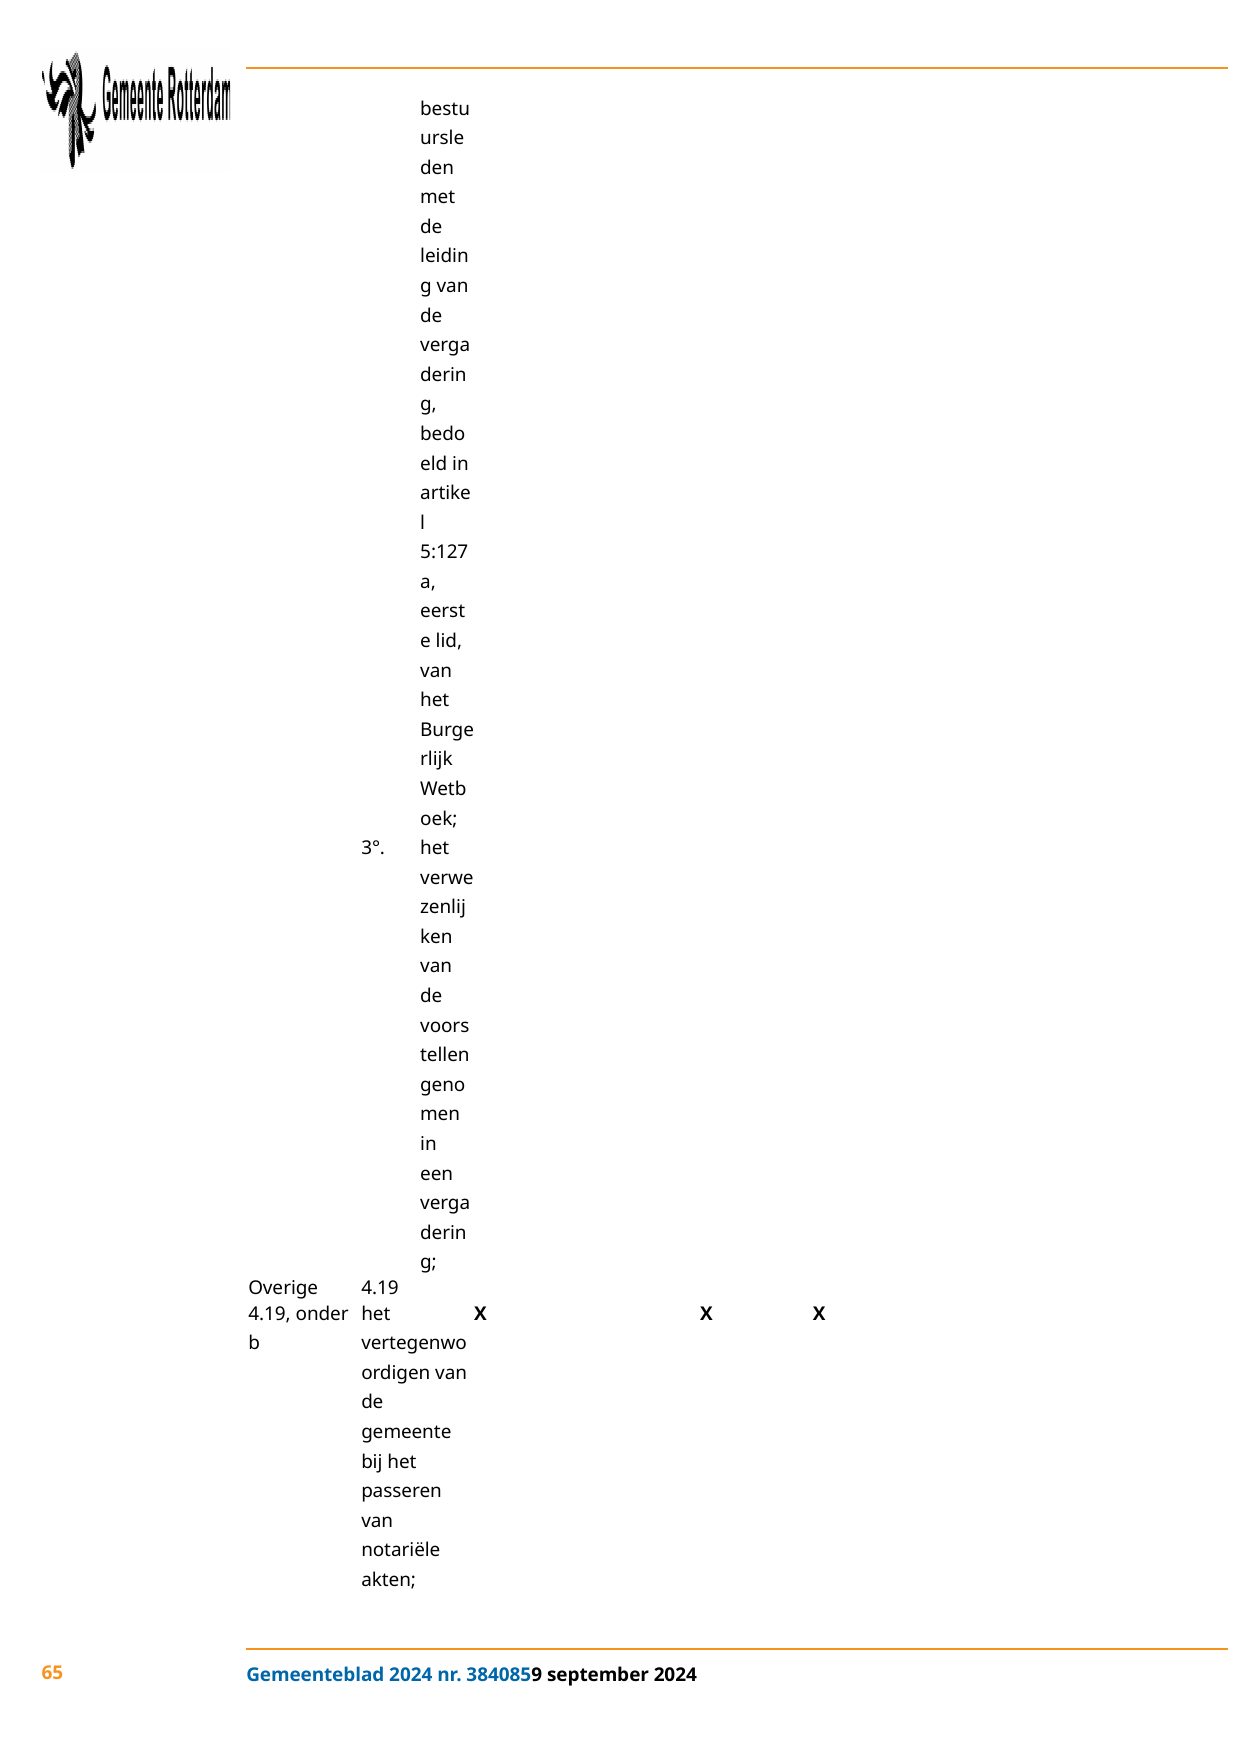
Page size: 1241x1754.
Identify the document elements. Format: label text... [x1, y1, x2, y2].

table_cell 4.19 [361, 1274, 1152, 1300]
table_cell X [474, 1300, 587, 1592]
table_cell [700, 95, 813, 1274]
picture [41, 47, 231, 172]
table_cell X [700, 1300, 813, 1592]
table_cell [813, 95, 926, 1274]
table_cell [587, 95, 700, 1274]
table_cell [1039, 95, 1152, 1274]
table_cell X [813, 1300, 926, 1592]
table_cell [926, 95, 1038, 1274]
table_cell het vertegenwoordigen van de gemeente bij het passeren van notariële akten; [361, 1300, 474, 1592]
table_cell bestuursleden met de leiding van de vergadering, bedoeld in artikel 5:127a, eerste lid, van het Burgerlijk Wetboek; het verwezenlijken van de voorstellen genomen in een vergadering; [361, 95, 474, 1274]
table_cell [1039, 1300, 1152, 1592]
table_cell [926, 1300, 1038, 1592]
table_cell [587, 1300, 700, 1592]
table_cell 4.19, onder b [248, 1300, 361, 1592]
table_cell [474, 95, 587, 1274]
table_cell Overige [248, 1274, 361, 1300]
table_cell [248, 95, 361, 1274]
